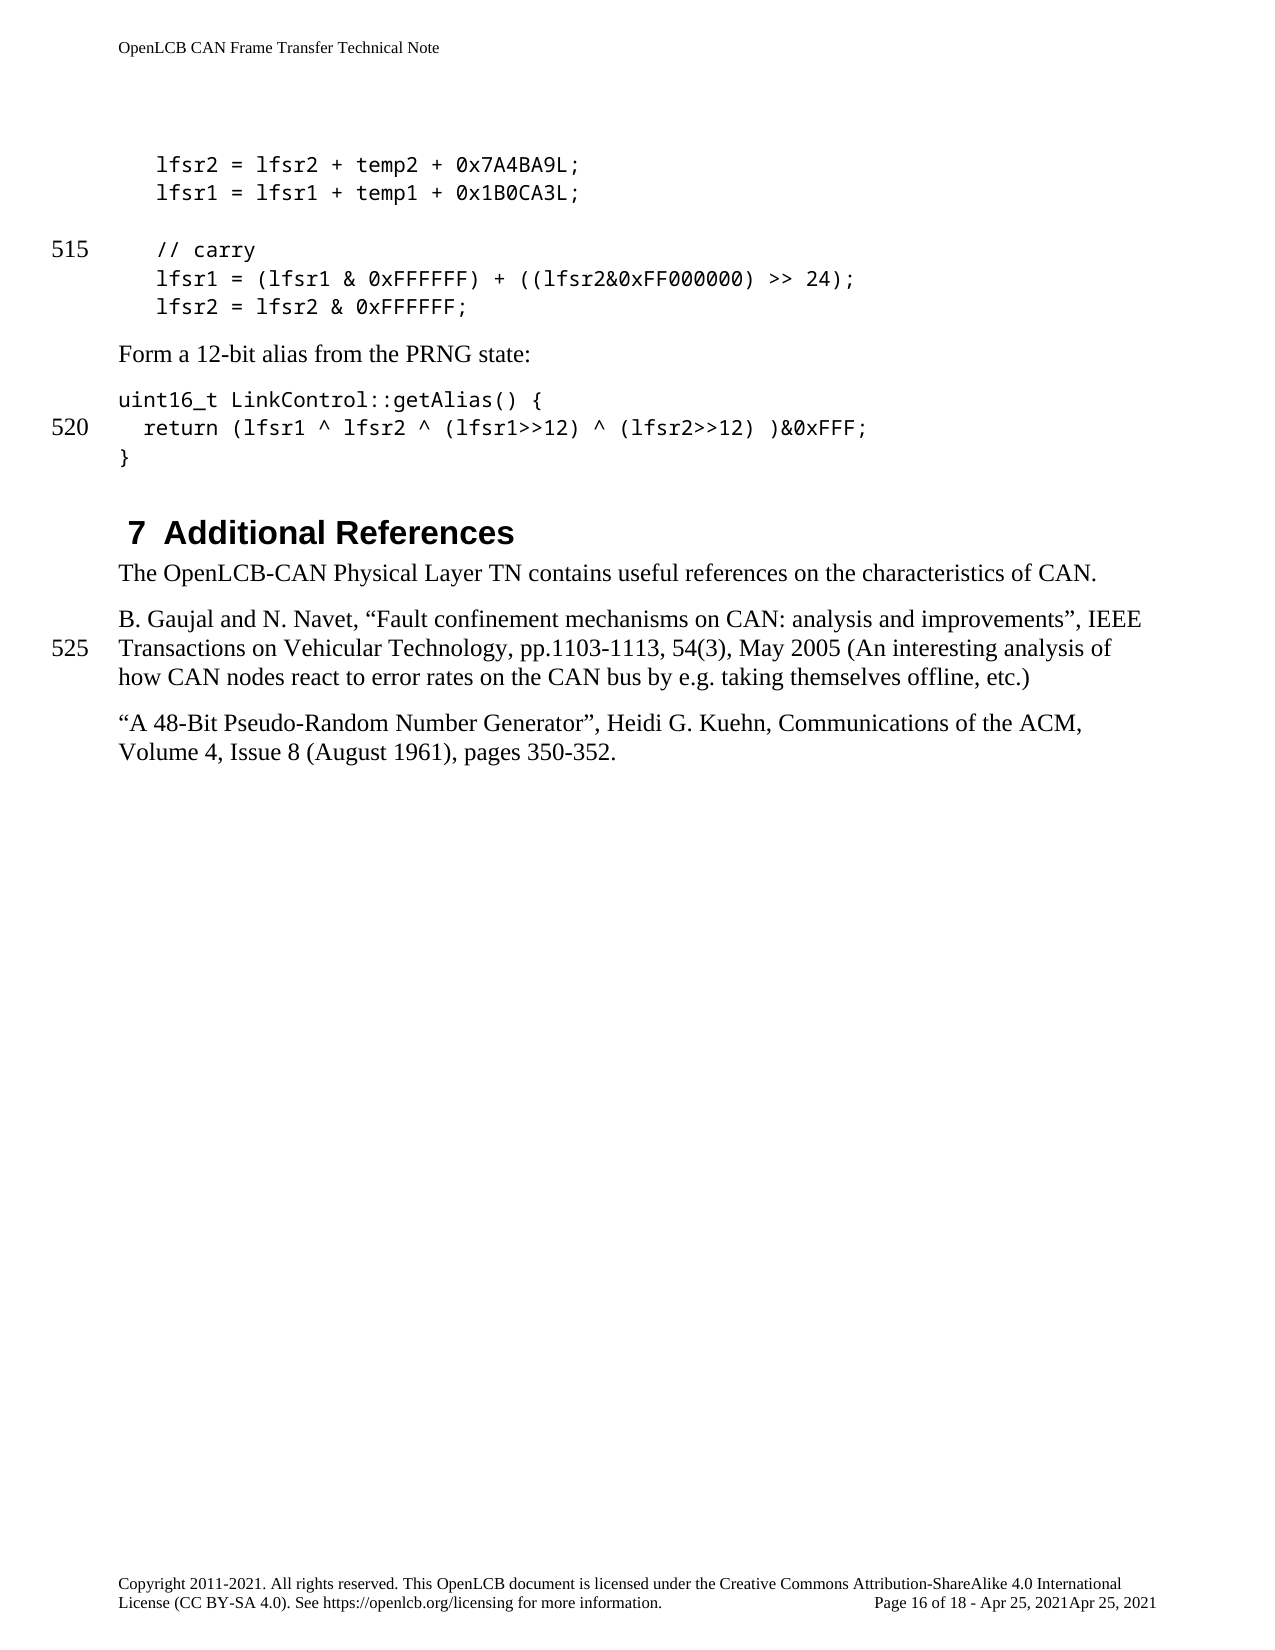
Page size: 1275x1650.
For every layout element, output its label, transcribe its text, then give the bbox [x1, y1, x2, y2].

text lfsr2 = lfsr2 & 0xFFFFFF; [118, 292, 1157, 321]
text lfsr1 = lfsr1 + temp1 + 0x1B0CA3L; [118, 178, 1157, 207]
text lfsr1 = (lfsr1 & 0xFFFFFF) + ((lfsr2&0xFF000000) >> 24); [118, 264, 1157, 292]
text lfsr2 = lfsr2 + temp2 + 0x7A4BA9L; [118, 150, 1157, 178]
text The OpenLCB-CAN Physical Layer TN contains useful references on the characteristics of CAN. [118, 558, 1157, 587]
text // carry [118, 235, 1157, 264]
text Form a 12-bit alias from the PRNG state: [118, 339, 1157, 367]
text return (lfsr1 ^ lfsr2 ^ (lfsr1>>12) ^ (lfsr2>>12) )&0xFFF; [118, 413, 1157, 442]
text } [118, 442, 1157, 470]
text B. Gaujal and N. Navet, “Fault confinement mechanisms on CAN: analysis and improvements”, IEEE Transactions on Vehicular Technology, pp.1103-1113, 54(3), May 2005 (An interesting analysis of how CAN nodes react to error rates on the CAN bus by e.g. taking themselves offline, etc.) [118, 604, 1157, 691]
subtitle Additional References [118, 513, 1157, 552]
text uint16_t LinkControl::getAlias() { [118, 385, 1157, 413]
text “A 48-Bit Pseudo-Random Number Generator”, Heidi G. Kuehn, Communications of the ACM, Volume 4, Issue 8 (August 1961), pages 350-352. [118, 708, 1157, 766]
